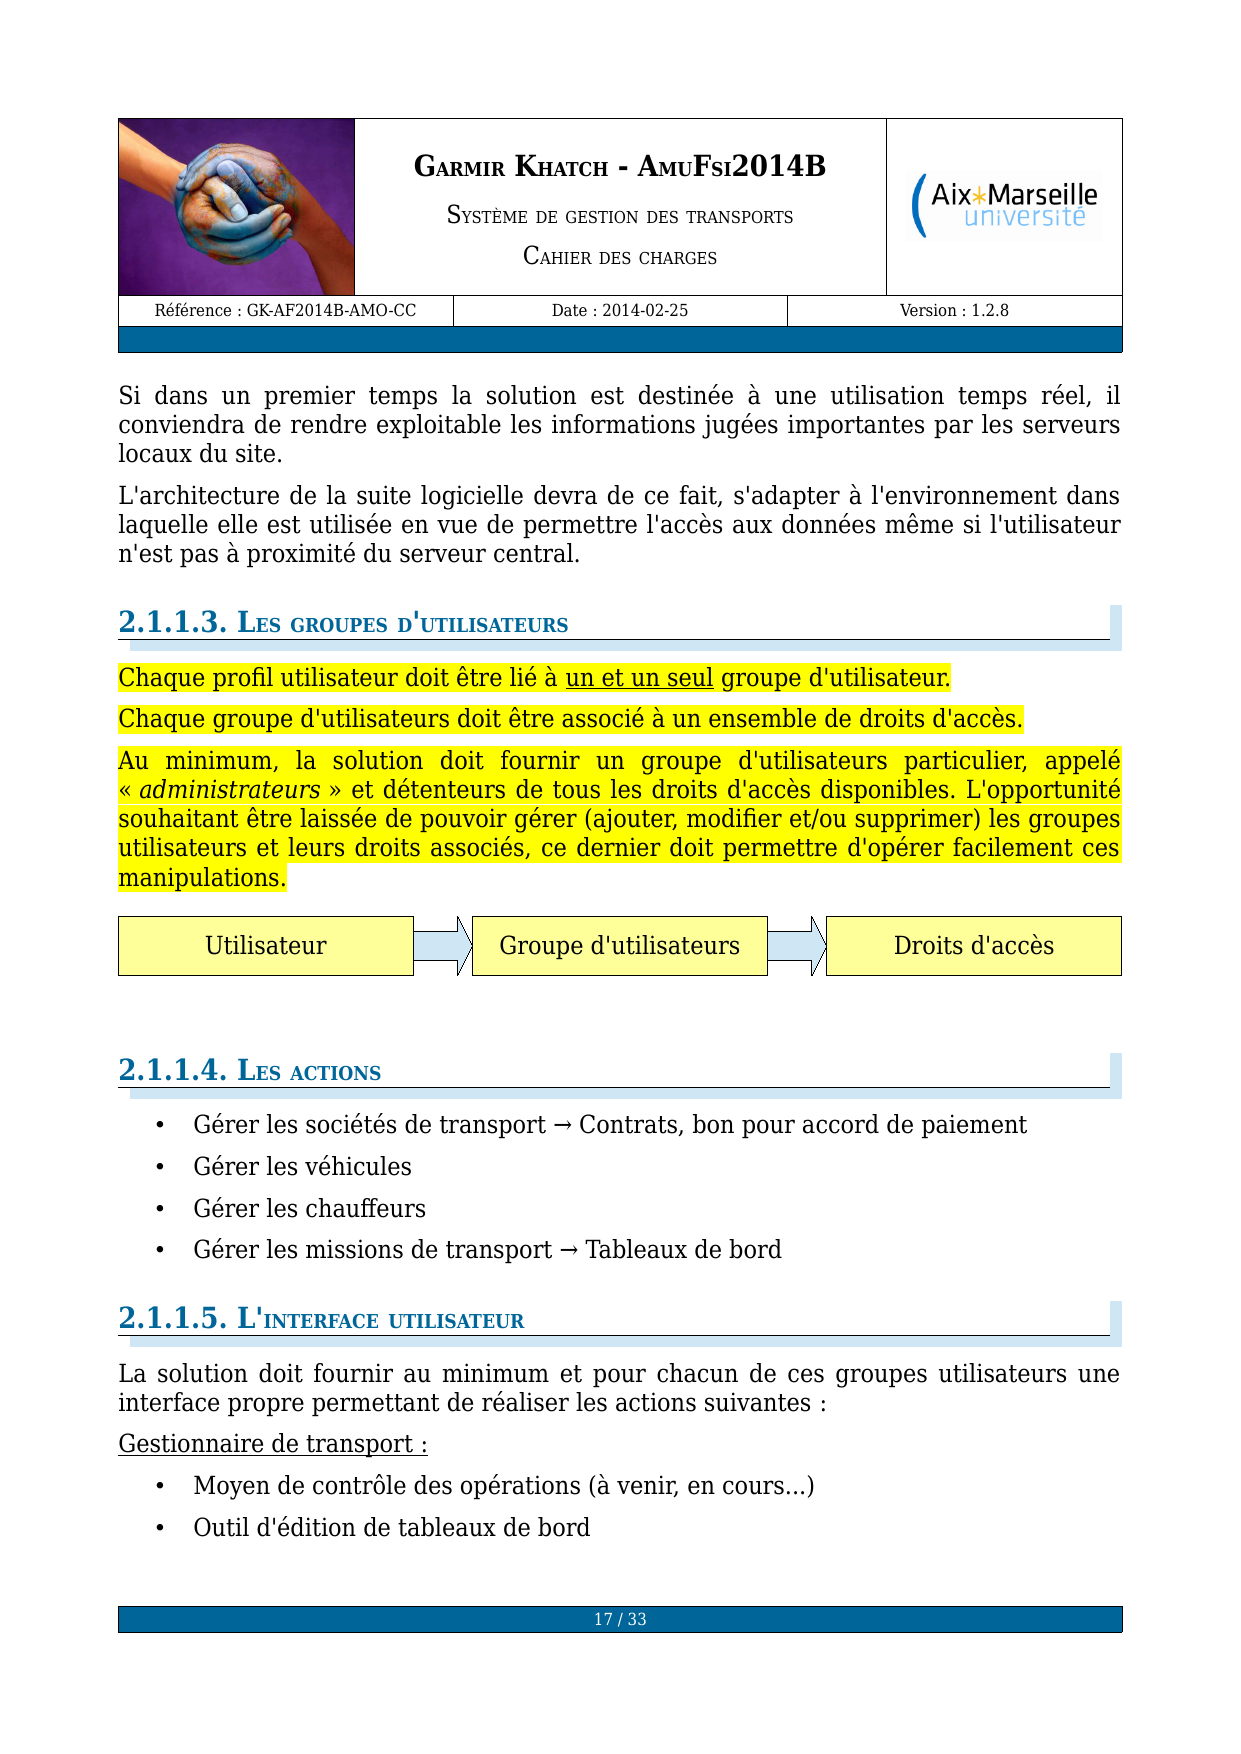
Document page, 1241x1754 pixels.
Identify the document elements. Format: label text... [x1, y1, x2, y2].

text Chaque groupe d'utilisateurs doit être associé à un ensemble de droits d'accès. [118, 704, 1122, 734]
text Gestionnaire de transport : [118, 1429, 1122, 1459]
list Outil d'édition de tableaux de bord [156, 1513, 1122, 1542]
subtitle Les actions [118, 1053, 1110, 1087]
text Chaque profil utilisateur doit être lié à un et un seul groupe d'utilisateur. [118, 663, 1122, 692]
subtitle Les groupes d'utilisateurs [118, 605, 1110, 639]
picture [119, 119, 354, 295]
text L'architecture de la suite logicielle devra de ce fait, s'adapter à l'environnement dans laquelle elle est utilisée en vue de permettre l'accès aux données même si l'utilisateur n'est pas à proximité du serveur central. [118, 481, 1122, 569]
list Moyen de contrôle des opérations (à venir, en cours...) [156, 1471, 1122, 1500]
text Si dans un premier temps la solution est destinée à une utilisation temps réel, il conviendra de rendre exploitable les informations jugées importantes par les serveurs locaux du site. [118, 381, 1122, 469]
text Au minimum, la solution doit fournir un groupe d'utilisateurs particulier, appelé « administrateurs » et détenteurs de tous les droits d'accès disponibles. L'opportunité souhaitant être laissée de pouvoir gérer (ajouter, modifier et/ou supprimer) les groupes utilisateurs et leurs droits associés, ce dernier doit permettre d'opérer facilement ces manipulations. [118, 746, 1122, 892]
list Gérer les sociétés de transport → Contrats, bon pour accord de paiement [156, 1111, 1122, 1140]
subtitle L'interface utilisateur [118, 1301, 1110, 1335]
list Gérer les chauffeurs [156, 1194, 1122, 1223]
list Gérer les missions de transport → Tableaux de bord [156, 1236, 1122, 1265]
text La solution doit fournir au minimum et pour chacun de ces groupes utilisateurs une interface propre permettant de réaliser les actions suivantes : [118, 1359, 1122, 1417]
list Gérer les véhicules [156, 1152, 1122, 1181]
picture [887, 126, 1122, 288]
